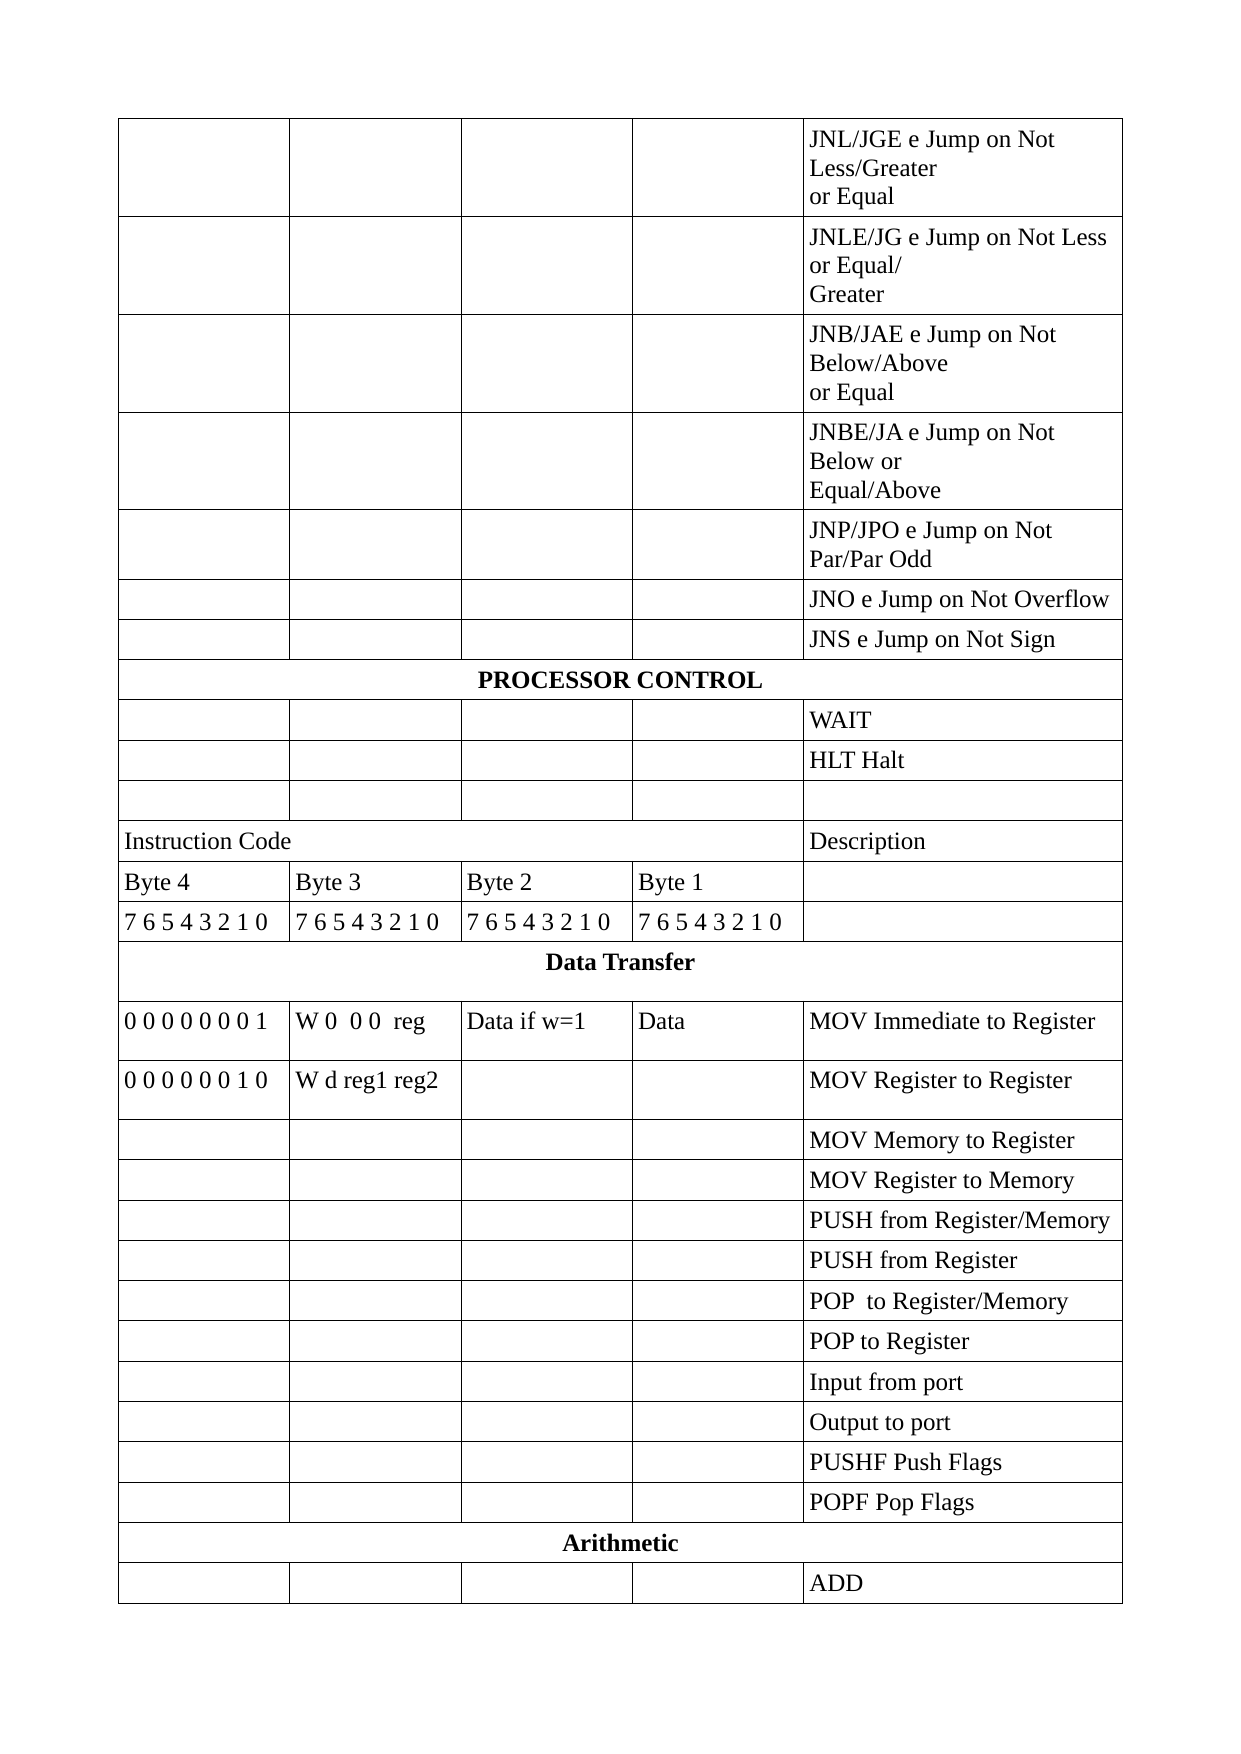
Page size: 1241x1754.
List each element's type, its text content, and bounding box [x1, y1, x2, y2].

table_cell 7 6 5 4 3 2 1 0 [290, 902, 461, 941]
table_cell [119, 1402, 289, 1441]
table_cell [462, 413, 632, 509]
table_cell [119, 580, 289, 619]
table_cell [462, 1061, 632, 1119]
table_cell [633, 1281, 803, 1320]
table_cell Byte 2 [462, 862, 632, 901]
table_cell POPF Pop Flags [804, 1483, 1122, 1522]
table_cell Input from port [804, 1362, 1122, 1401]
table_cell [462, 1362, 632, 1401]
table_cell PROCESSOR CONTROL [119, 660, 1122, 699]
table_cell [290, 119, 461, 216]
table_cell ADD [804, 1563, 1122, 1603]
table_cell [633, 1160, 803, 1199]
table_cell [804, 781, 1122, 820]
table_cell [633, 1402, 803, 1441]
table_cell [119, 1241, 289, 1280]
table_cell [119, 1120, 289, 1159]
table_cell 7 6 5 4 3 2 1 0 [462, 902, 632, 941]
table_cell MOV Register to Memory [804, 1160, 1122, 1199]
table_cell [290, 1201, 461, 1240]
table_cell [633, 741, 803, 780]
table_cell POP to Register/Memory [804, 1281, 1122, 1320]
table_cell [119, 1160, 289, 1199]
table_header Instruction Code [119, 821, 803, 861]
table_cell [290, 781, 461, 820]
table_cell [633, 781, 803, 820]
table_cell [462, 741, 632, 780]
table_cell [462, 1442, 632, 1482]
table_cell [633, 1563, 803, 1603]
table_cell [462, 1321, 632, 1361]
table_cell [462, 1563, 632, 1603]
table_cell [633, 1442, 803, 1482]
table_cell [633, 1241, 803, 1280]
table_cell [290, 700, 461, 740]
table_cell [119, 1442, 289, 1482]
table_cell [633, 1201, 803, 1240]
table_cell [633, 217, 803, 314]
table_cell [119, 315, 289, 412]
table_header Description [804, 821, 1122, 861]
table_cell JNL/JGE e Jump on Not Less/Greater or Equal [804, 119, 1122, 216]
table_cell POP to Register [804, 1321, 1122, 1361]
table_cell 7 6 5 4 3 2 1 0 [119, 902, 289, 941]
table_cell JNLE/JG e Jump on Not Less or Equal/ Greater [804, 217, 1122, 314]
table_cell [119, 413, 289, 509]
table_cell JNB/JAE e Jump on Not Below/Above or Equal [804, 315, 1122, 412]
table_cell [290, 217, 461, 314]
table_cell [290, 1563, 461, 1603]
table_cell 7 6 5 4 3 2 1 0 [633, 902, 803, 941]
table_cell [462, 1160, 632, 1199]
table_cell MOV Register to Register [804, 1061, 1122, 1119]
table_cell MOV Immediate to Register [804, 1002, 1122, 1060]
table_cell [633, 1120, 803, 1159]
table_cell [633, 580, 803, 619]
table_cell Byte 1 [633, 862, 803, 901]
table_cell [633, 315, 803, 412]
table_cell [290, 1120, 461, 1159]
table_cell Data Transfer [119, 942, 1122, 1001]
table_cell [119, 781, 289, 820]
table_cell [290, 1402, 461, 1441]
table_cell [119, 1563, 289, 1603]
table_cell [633, 1061, 803, 1119]
table_cell W 0 0 0 reg [290, 1002, 461, 1060]
table_cell [462, 1120, 632, 1159]
table_cell [290, 1281, 461, 1320]
table_cell [462, 119, 632, 216]
table_cell [119, 1362, 289, 1401]
table_cell Arithmetic [119, 1523, 1122, 1562]
table_cell [633, 1483, 803, 1522]
table_cell [462, 217, 632, 314]
table_cell [119, 119, 289, 216]
table_cell [119, 1483, 289, 1522]
table_cell [462, 1241, 632, 1280]
table_cell [462, 700, 632, 740]
table_cell [290, 620, 461, 659]
table_cell [290, 1241, 461, 1280]
table_cell [119, 1201, 289, 1240]
table_cell [462, 620, 632, 659]
table_cell 0 0 0 0 0 0 1 0 [119, 1061, 289, 1119]
table_cell [462, 1281, 632, 1320]
table_cell [290, 510, 461, 578]
table_cell [119, 620, 289, 659]
table_cell [119, 217, 289, 314]
table_cell Data [633, 1002, 803, 1060]
table_cell Byte 3 [290, 862, 461, 901]
table_cell [290, 580, 461, 619]
table_cell [290, 1321, 461, 1361]
table_cell [119, 1321, 289, 1361]
table_cell JNBE/JA e Jump on Not Below or Equal/Above [804, 413, 1122, 509]
table_cell MOV Memory to Register [804, 1120, 1122, 1159]
table_cell Data if w=1 [462, 1002, 632, 1060]
table_cell JNS e Jump on Not Sign [804, 620, 1122, 659]
table_cell [462, 510, 632, 578]
table_cell HLT Halt [804, 741, 1122, 780]
table_cell [633, 1321, 803, 1361]
table_cell PUSH from Register [804, 1241, 1122, 1280]
table_cell WAIT [804, 700, 1122, 740]
table_cell PUSH from Register/Memory [804, 1201, 1122, 1240]
table_cell W d reg1 reg2 [290, 1061, 461, 1119]
table_cell [462, 1402, 632, 1441]
table_cell [290, 315, 461, 412]
table_cell [290, 1160, 461, 1199]
table_cell [633, 413, 803, 509]
table_cell [633, 620, 803, 659]
table_cell [462, 781, 632, 820]
table_cell [633, 700, 803, 740]
table_cell [804, 902, 1122, 941]
table_cell [290, 1362, 461, 1401]
table_cell [290, 741, 461, 780]
table_cell [462, 580, 632, 619]
table_cell [633, 510, 803, 578]
table_cell [462, 315, 632, 412]
table_cell JNO e Jump on Not Overflow [804, 580, 1122, 619]
table_cell [119, 1281, 289, 1320]
table_cell [633, 1362, 803, 1401]
table_cell PUSHF Push Flags [804, 1442, 1122, 1482]
table_cell 0 0 0 0 0 0 0 1 [119, 1002, 289, 1060]
table_cell [119, 700, 289, 740]
table_cell [119, 741, 289, 780]
table_cell [804, 862, 1122, 901]
table_cell [290, 1442, 461, 1482]
table_cell [462, 1483, 632, 1522]
table_cell [290, 413, 461, 509]
table_cell Output to port [804, 1402, 1122, 1441]
table_cell [290, 1483, 461, 1522]
table_cell Byte 4 [119, 862, 289, 901]
table_cell [462, 1201, 632, 1240]
table_cell [633, 119, 803, 216]
table_cell JNP/JPO e Jump on Not Par/Par Odd [804, 510, 1122, 578]
table_cell [119, 510, 289, 578]
